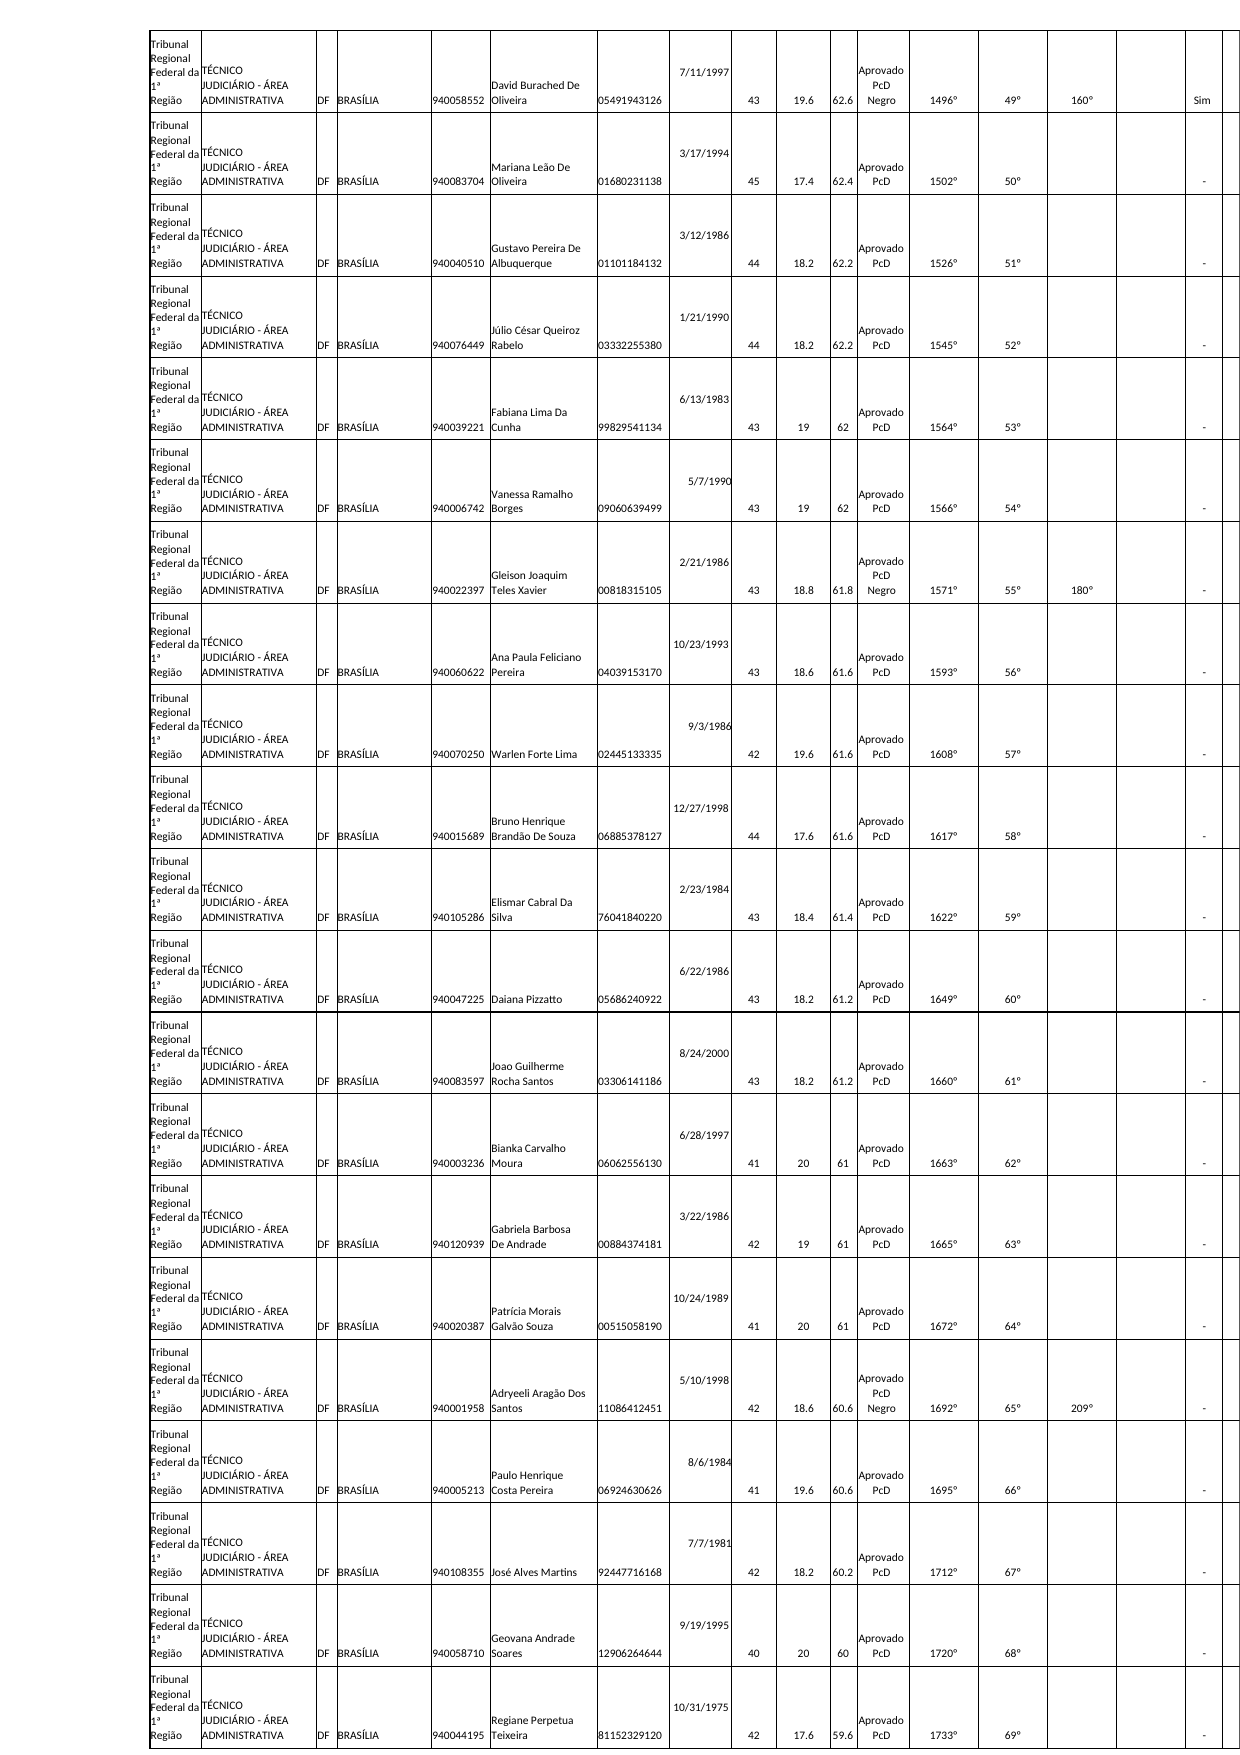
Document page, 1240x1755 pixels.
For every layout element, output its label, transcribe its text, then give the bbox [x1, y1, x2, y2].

table_cell DF [317, 1667, 337, 1747]
table_cell - [1186, 113, 1222, 194]
table_cell DF [317, 1421, 337, 1502]
table_cell [1048, 277, 1116, 357]
table_cell [1048, 1258, 1116, 1338]
table_cell Aprovado PcD [858, 1258, 909, 1338]
table_cell S [1223, 604, 1239, 684]
table_cell BRASÍLIA [338, 1503, 431, 1584]
table_cell Aprovado PcD [858, 1176, 909, 1257]
table_cell [1117, 849, 1185, 930]
table_header DF [317, 31, 337, 112]
table_cell 1712º [910, 1503, 978, 1584]
table_cell Aprovado PcD [858, 849, 909, 930]
table_cell 8/6/1984 [670, 1421, 731, 1502]
table_cell [1117, 1258, 1185, 1338]
table_cell 180º [1048, 522, 1116, 603]
table_cell 1695º [910, 1421, 978, 1502]
table_cell 00884374181 [598, 1176, 669, 1257]
table_cell [1048, 1667, 1116, 1747]
table_header 160º [1048, 31, 1116, 112]
table_cell S [1223, 522, 1239, 603]
table_cell S [1223, 1013, 1239, 1093]
table_header TÉCNICO JUDICIÁRIO - ÁREA ADMINISTRATIVA [202, 31, 316, 112]
table_cell TÉCNICO JUDICIÁRIO - ÁREA ADMINISTRATIVA [202, 931, 316, 1011]
table_cell 60.6 [831, 1421, 857, 1502]
table_cell [1117, 1667, 1185, 1747]
table_cell 43 [732, 849, 776, 930]
table_cell 66º [979, 1421, 1047, 1502]
table_cell 61.2 [831, 931, 857, 1011]
table_cell [1117, 195, 1185, 276]
table_cell 03332255380 [598, 277, 669, 357]
table_cell Tribunal Regional Federal da 1ª Região [151, 195, 201, 276]
table_cell 62 [831, 358, 857, 439]
table_cell S [1223, 1503, 1239, 1584]
table_cell 92447716168 [598, 1503, 669, 1584]
table_cell 2/21/1986 [670, 522, 731, 603]
table_cell TÉCNICO JUDICIÁRIO - ÁREA ADMINISTRATIVA [202, 767, 316, 848]
table_cell 940003236 [432, 1094, 490, 1175]
table_cell Aprovado PcD [858, 113, 909, 194]
table_cell DF [317, 1176, 337, 1257]
table_cell 940047225 [432, 931, 490, 1011]
table_header 1496º [910, 31, 978, 112]
table_cell TÉCNICO JUDICIÁRIO - ÁREA ADMINISTRATIVA [202, 1258, 316, 1338]
table_cell 940083597 [432, 1013, 490, 1093]
table_cell 61.6 [831, 685, 857, 766]
table_cell [1117, 1013, 1185, 1093]
table_cell 7/7/1981 [670, 1503, 731, 1584]
table_cell [1048, 849, 1116, 930]
table_cell - [1186, 358, 1222, 439]
table_cell 59º [979, 849, 1047, 930]
table_cell S [1223, 440, 1239, 521]
table_cell S [1223, 931, 1239, 1011]
table_cell Tribunal Regional Federal da 1ª Região [151, 113, 201, 194]
table_cell Aprovado PcD [858, 931, 909, 1011]
table_cell Regiane Perpetua Teixeira [491, 1667, 597, 1747]
table_cell 56º [979, 604, 1047, 684]
table_header David Burached De Oliveira [491, 31, 597, 112]
table_cell 1672º [910, 1258, 978, 1338]
table_cell 18.6 [777, 604, 830, 684]
table_cell 45 [732, 113, 776, 194]
table_cell BRASÍLIA [338, 849, 431, 930]
table_cell 53º [979, 358, 1047, 439]
table_cell 02445133335 [598, 685, 669, 766]
table_cell 20 [777, 1094, 830, 1175]
table_cell 41 [732, 1094, 776, 1175]
table_cell S [1223, 1667, 1239, 1747]
table_cell Elismar Cabral Da Silva [491, 849, 597, 930]
table_cell DF [317, 1340, 337, 1420]
table_cell Tribunal Regional Federal da 1ª Região [151, 1176, 201, 1257]
table_cell - [1186, 1013, 1222, 1093]
table_cell Bruno Henrique Brandão De Souza [491, 767, 597, 848]
table_cell DF [317, 522, 337, 603]
table_cell - [1186, 767, 1222, 848]
table_cell TÉCNICO JUDICIÁRIO - ÁREA ADMINISTRATIVA [202, 685, 316, 766]
table_cell Tribunal Regional Federal da 1ª Região [151, 1667, 201, 1747]
table_cell - [1186, 931, 1222, 1011]
table_cell 61.8 [831, 522, 857, 603]
table_cell - [1186, 604, 1222, 684]
table_cell 65º [979, 1340, 1047, 1420]
table_cell 6/13/1983 [670, 358, 731, 439]
table_cell - [1186, 849, 1222, 930]
table_cell 20 [777, 1585, 830, 1666]
table_cell 940039221 [432, 358, 490, 439]
table_cell TÉCNICO JUDICIÁRIO - ÁREA ADMINISTRATIVA [202, 1667, 316, 1747]
table_cell 5/7/1990 [670, 440, 731, 521]
table_cell 62.2 [831, 195, 857, 276]
table_cell DF [317, 195, 337, 276]
table_cell 2/23/1984 [670, 849, 731, 930]
table_cell 17.6 [777, 1667, 830, 1747]
table_cell 940076449 [432, 277, 490, 357]
table_cell [1117, 113, 1185, 194]
table_cell Warlen Forte Lima [491, 685, 597, 766]
table_cell Gleison Joaquim Teles Xavier [491, 522, 597, 603]
table_cell Tribunal Regional Federal da 1ª Região [151, 1340, 201, 1420]
table_cell 41 [732, 1258, 776, 1338]
table_cell 58º [979, 767, 1047, 848]
table_cell 17.4 [777, 113, 830, 194]
table_cell 60 [831, 1585, 857, 1666]
table_cell 940020387 [432, 1258, 490, 1338]
table_cell 60.6 [831, 1340, 857, 1420]
table_cell BRASÍLIA [338, 1258, 431, 1338]
table_cell [1117, 1340, 1185, 1420]
table_cell 42 [732, 685, 776, 766]
table_cell 10/24/1989 [670, 1258, 731, 1338]
table_cell 41 [732, 1421, 776, 1502]
table_cell [1048, 440, 1116, 521]
table_cell 43 [732, 604, 776, 684]
table_cell BRASÍLIA [338, 1585, 431, 1666]
table_cell 42 [732, 1176, 776, 1257]
table_cell TÉCNICO JUDICIÁRIO - ÁREA ADMINISTRATIVA [202, 522, 316, 603]
table_cell Tribunal Regional Federal da 1ª Região [151, 604, 201, 684]
table_cell 209º [1048, 1340, 1116, 1420]
table_cell Aprovado PcD Negro [858, 1340, 909, 1420]
table_cell 43 [732, 1013, 776, 1093]
table_cell Tribunal Regional Federal da 1ª Região [151, 685, 201, 766]
table_cell 1593º [910, 604, 978, 684]
table_cell S [1223, 767, 1239, 848]
table_header 7/11/1997 [670, 31, 731, 112]
table_cell Aprovado PcD [858, 685, 909, 766]
table_cell 1545º [910, 277, 978, 357]
table_cell 60º [979, 931, 1047, 1011]
table_cell BRASÍLIA [338, 767, 431, 848]
table_cell BRASÍLIA [338, 604, 431, 684]
table_cell [1048, 113, 1116, 194]
table_cell 1502º [910, 113, 978, 194]
table_cell - [1186, 195, 1222, 276]
table_cell [1117, 1503, 1185, 1584]
table_cell 940120939 [432, 1176, 490, 1257]
table_cell 63º [979, 1176, 1047, 1257]
table_cell DF [317, 1094, 337, 1175]
table_cell 62 [831, 440, 857, 521]
table_cell TÉCNICO JUDICIÁRIO - ÁREA ADMINISTRATIVA [202, 195, 316, 276]
table_cell [1117, 522, 1185, 603]
table_cell 61 [831, 1176, 857, 1257]
table_cell TÉCNICO JUDICIÁRIO - ÁREA ADMINISTRATIVA [202, 277, 316, 357]
table_cell Aprovado PcD [858, 1421, 909, 1502]
table_cell 54º [979, 440, 1047, 521]
table_cell Aprovado PcD [858, 195, 909, 276]
table_cell 44 [732, 767, 776, 848]
table_cell 05686240922 [598, 931, 669, 1011]
table_cell Tribunal Regional Federal da 1ª Região [151, 1421, 201, 1502]
table_cell BRASÍLIA [338, 113, 431, 194]
table_cell 44 [732, 195, 776, 276]
table_cell Gabriela Barbosa De Andrade [491, 1176, 597, 1257]
table_cell BRASÍLIA [338, 931, 431, 1011]
table_cell S [1223, 277, 1239, 357]
table_cell 42 [732, 1503, 776, 1584]
table_cell DF [317, 1503, 337, 1584]
table_cell Aprovado PcD [858, 604, 909, 684]
table_cell 1622º [910, 849, 978, 930]
table_cell 9/19/1995 [670, 1585, 731, 1666]
table_cell 04039153170 [598, 604, 669, 684]
table_cell 18.4 [777, 849, 830, 930]
table_header 940058552 [432, 31, 490, 112]
table_cell - [1186, 277, 1222, 357]
table_header 05491943126 [598, 31, 669, 112]
table_cell [1117, 1421, 1185, 1502]
table_header [1117, 31, 1185, 112]
table_cell 51º [979, 195, 1047, 276]
table_cell Tribunal Regional Federal da 1ª Região [151, 522, 201, 603]
table_cell 00515058190 [598, 1258, 669, 1338]
table_cell 6/22/1986 [670, 931, 731, 1011]
table_cell 3/22/1986 [670, 1176, 731, 1257]
table_cell 76041840220 [598, 849, 669, 930]
table_cell 6/28/1997 [670, 1094, 731, 1175]
table_cell BRASÍLIA [338, 195, 431, 276]
table_cell [1117, 277, 1185, 357]
table_cell 19.6 [777, 1421, 830, 1502]
table_cell 19 [777, 358, 830, 439]
table_cell - [1186, 1094, 1222, 1175]
table_header S [1223, 31, 1239, 112]
table_cell 57º [979, 685, 1047, 766]
table_cell - [1186, 685, 1222, 766]
table_cell 940060622 [432, 604, 490, 684]
table_cell BRASÍLIA [338, 440, 431, 521]
table_cell S [1223, 113, 1239, 194]
table_cell [1048, 195, 1116, 276]
table_cell - [1186, 1421, 1222, 1502]
table_cell 20 [777, 1258, 830, 1338]
table_cell 18.2 [777, 195, 830, 276]
table_header 62.6 [831, 31, 857, 112]
table_cell 42 [732, 1667, 776, 1747]
table_cell 940044195 [432, 1667, 490, 1747]
table_cell BRASÍLIA [338, 1421, 431, 1502]
table_cell 18.2 [777, 1503, 830, 1584]
table_cell 11086412451 [598, 1340, 669, 1420]
table_cell Paulo Henrique Costa Pereira [491, 1421, 597, 1502]
table_cell DF [317, 358, 337, 439]
table_cell Patrícia Morais Galvão Souza [491, 1258, 597, 1338]
table_cell S [1223, 1421, 1239, 1502]
table_cell 19 [777, 440, 830, 521]
table_cell BRASÍLIA [338, 277, 431, 357]
table_cell 18.6 [777, 1340, 830, 1420]
table_header 19.6 [777, 31, 830, 112]
table_cell 1526º [910, 195, 978, 276]
table_cell - [1186, 1258, 1222, 1338]
table_cell [1048, 1503, 1116, 1584]
table_cell 1663º [910, 1094, 978, 1175]
table_cell [1048, 1013, 1116, 1093]
table_cell S [1223, 1258, 1239, 1338]
table_cell 3/17/1994 [670, 113, 731, 194]
table_cell [1117, 767, 1185, 848]
table_cell 9/3/1986 [670, 685, 731, 766]
table_header BRASÍLIA [338, 31, 431, 112]
table_cell 940105286 [432, 849, 490, 930]
table_cell BRASÍLIA [338, 685, 431, 766]
table_cell 81152329120 [598, 1667, 669, 1747]
table_cell DF [317, 1585, 337, 1666]
table_cell 50º [979, 113, 1047, 194]
table_cell Ana Paula Feliciano Pereira [491, 604, 597, 684]
table_cell 17.6 [777, 767, 830, 848]
table_cell 60.2 [831, 1503, 857, 1584]
table_cell Gustavo Pereira De Albuquerque [491, 195, 597, 276]
table_cell 43 [732, 440, 776, 521]
table_header Tribunal Regional Federal da 1ª Região [151, 31, 201, 112]
table_cell 06885378127 [598, 767, 669, 848]
table_cell BRASÍLIA [338, 1667, 431, 1747]
table_cell 1733º [910, 1667, 978, 1747]
table_cell TÉCNICO JUDICIÁRIO - ÁREA ADMINISTRATIVA [202, 604, 316, 684]
table_cell S [1223, 1585, 1239, 1666]
table_cell 59.6 [831, 1667, 857, 1747]
table_cell Aprovado PcD [858, 1585, 909, 1666]
table_cell DF [317, 1013, 337, 1093]
table_cell - [1186, 1585, 1222, 1666]
table_cell 61.4 [831, 849, 857, 930]
table_cell [1117, 604, 1185, 684]
table_cell S [1223, 849, 1239, 930]
table_cell 06924630626 [598, 1421, 669, 1502]
table_cell 18.2 [777, 931, 830, 1011]
table_cell [1048, 1094, 1116, 1175]
table_cell Tribunal Regional Federal da 1ª Região [151, 277, 201, 357]
table_cell 43 [732, 931, 776, 1011]
table_cell 18.8 [777, 522, 830, 603]
table_cell 1660º [910, 1013, 978, 1093]
table_cell 940108355 [432, 1503, 490, 1584]
table_cell 61º [979, 1013, 1047, 1093]
table_cell - [1186, 1176, 1222, 1257]
table_cell DF [317, 604, 337, 684]
table_cell 940006742 [432, 440, 490, 521]
table_cell - [1186, 1340, 1222, 1420]
table_header 43 [732, 31, 776, 112]
table_cell 12/27/1998 [670, 767, 731, 848]
table_cell Tribunal Regional Federal da 1ª Região [151, 1013, 201, 1093]
table_cell DF [317, 277, 337, 357]
table_cell 1649º [910, 931, 978, 1011]
table_cell BRASÍLIA [338, 522, 431, 603]
table_cell Fabiana Lima Da Cunha [491, 358, 597, 439]
table_cell Tribunal Regional Federal da 1ª Região [151, 931, 201, 1011]
table_cell TÉCNICO JUDICIÁRIO - ÁREA ADMINISTRATIVA [202, 1176, 316, 1257]
table_cell DF [317, 931, 337, 1011]
table_cell Joao Guilherme Rocha Santos [491, 1013, 597, 1093]
table_cell 12906264644 [598, 1585, 669, 1666]
table_cell 1720º [910, 1585, 978, 1666]
table_cell 06062556130 [598, 1094, 669, 1175]
table_cell 64º [979, 1258, 1047, 1338]
table_cell Vanessa Ramalho Borges [491, 440, 597, 521]
table_cell 1/21/1990 [670, 277, 731, 357]
table_cell 62.4 [831, 113, 857, 194]
table_cell Aprovado PcD [858, 1013, 909, 1093]
table_cell [1117, 358, 1185, 439]
table_cell 940001958 [432, 1340, 490, 1420]
table_cell 18.2 [777, 277, 830, 357]
table_cell 99829541134 [598, 358, 669, 439]
table_cell TÉCNICO JUDICIÁRIO - ÁREA ADMINISTRATIVA [202, 1585, 316, 1666]
table_cell - [1186, 1503, 1222, 1584]
table_cell 18.2 [777, 1013, 830, 1093]
table_cell 1608º [910, 685, 978, 766]
table_cell TÉCNICO JUDICIÁRIO - ÁREA ADMINISTRATIVA [202, 113, 316, 194]
table_cell [1048, 685, 1116, 766]
table_cell - [1186, 522, 1222, 603]
table_cell DF [317, 113, 337, 194]
table_cell 01680231138 [598, 113, 669, 194]
table_header Aprovado PcD Negro [858, 31, 909, 112]
table_cell 69º [979, 1667, 1047, 1747]
table_cell 5/10/1998 [670, 1340, 731, 1420]
table_cell Bianka Carvalho Moura [491, 1094, 597, 1175]
table_cell Geovana Andrade Soares [491, 1585, 597, 1666]
table_cell [1117, 1585, 1185, 1666]
table_cell BRASÍLIA [338, 1176, 431, 1257]
table_cell S [1223, 1176, 1239, 1257]
table_cell BRASÍLIA [338, 1340, 431, 1420]
table_cell DF [317, 685, 337, 766]
table_cell BRASÍLIA [338, 1094, 431, 1175]
table_cell Tribunal Regional Federal da 1ª Região [151, 1585, 201, 1666]
table_cell 8/24/2000 [670, 1013, 731, 1093]
table_cell [1048, 604, 1116, 684]
table_cell TÉCNICO JUDICIÁRIO - ÁREA ADMINISTRATIVA [202, 1503, 316, 1584]
table_cell [1117, 440, 1185, 521]
table_cell 10/23/1993 [670, 604, 731, 684]
table_cell 68º [979, 1585, 1047, 1666]
table_cell 19 [777, 1176, 830, 1257]
table_cell 61.2 [831, 1013, 857, 1093]
table_cell [1117, 1176, 1185, 1257]
table_cell 940015689 [432, 767, 490, 848]
table_cell 940022397 [432, 522, 490, 603]
table_header 49º [979, 31, 1047, 112]
table_cell TÉCNICO JUDICIÁRIO - ÁREA ADMINISTRATIVA [202, 849, 316, 930]
table_cell Tribunal Regional Federal da 1ª Região [151, 1258, 201, 1338]
table_cell Mariana Leão De Oliveira [491, 113, 597, 194]
table_cell 55º [979, 522, 1047, 603]
table_cell S [1223, 1340, 1239, 1420]
table_cell Tribunal Regional Federal da 1ª Região [151, 440, 201, 521]
table_cell BRASÍLIA [338, 1013, 431, 1093]
table_cell 940040510 [432, 195, 490, 276]
table_cell DF [317, 849, 337, 930]
table_cell TÉCNICO JUDICIÁRIO - ÁREA ADMINISTRATIVA [202, 1094, 316, 1175]
table_cell 61.6 [831, 604, 857, 684]
table_cell Tribunal Regional Federal da 1ª Região [151, 849, 201, 930]
table_cell 01101184132 [598, 195, 669, 276]
table_cell Aprovado PcD [858, 358, 909, 439]
table_cell - [1186, 440, 1222, 521]
table_cell TÉCNICO JUDICIÁRIO - ÁREA ADMINISTRATIVA [202, 1421, 316, 1502]
table_cell Tribunal Regional Federal da 1ª Região [151, 1094, 201, 1175]
table_cell Aprovado PcD [858, 1667, 909, 1747]
table_cell TÉCNICO JUDICIÁRIO - ÁREA ADMINISTRATIVA [202, 1340, 316, 1420]
table_cell [1117, 931, 1185, 1011]
table_cell [1048, 767, 1116, 848]
table_cell Aprovado PcD [858, 1503, 909, 1584]
table_cell Júlio César Queiroz Rabelo [491, 277, 597, 357]
table_cell Aprovado PcD [858, 440, 909, 521]
table_cell [1048, 931, 1116, 1011]
table_cell 10/31/1975 [670, 1667, 731, 1747]
table_cell S [1223, 685, 1239, 766]
table_cell 00818315105 [598, 522, 669, 603]
table_cell 1564º [910, 358, 978, 439]
table_cell 03306141186 [598, 1013, 669, 1093]
table_cell Tribunal Regional Federal da 1ª Região [151, 767, 201, 848]
table_cell 940005213 [432, 1421, 490, 1502]
table_cell 52º [979, 277, 1047, 357]
table_cell 1617º [910, 767, 978, 848]
table_cell TÉCNICO JUDICIÁRIO - ÁREA ADMINISTRATIVA [202, 440, 316, 521]
table_cell DF [317, 767, 337, 848]
table_cell [1117, 1094, 1185, 1175]
table_cell 940083704 [432, 113, 490, 194]
table_cell 1692º [910, 1340, 978, 1420]
table_header Sim [1186, 31, 1222, 112]
table_cell Aprovado PcD [858, 277, 909, 357]
table_cell Aprovado PcD Negro [858, 522, 909, 603]
table_cell 09060639499 [598, 440, 669, 521]
table_cell 940070250 [432, 685, 490, 766]
table_cell [1117, 685, 1185, 766]
table_cell 19.6 [777, 685, 830, 766]
table_cell Aprovado PcD [858, 1094, 909, 1175]
table_cell 1566º [910, 440, 978, 521]
table_cell 44 [732, 277, 776, 357]
table_cell 61.6 [831, 767, 857, 848]
table_cell Aprovado PcD [858, 767, 909, 848]
table_cell - [1186, 1667, 1222, 1747]
table_cell 43 [732, 358, 776, 439]
table_cell S [1223, 195, 1239, 276]
table_cell 1665º [910, 1176, 978, 1257]
table_cell S [1223, 358, 1239, 439]
table_cell BRASÍLIA [338, 358, 431, 439]
table_cell [1048, 358, 1116, 439]
table_cell TÉCNICO JUDICIÁRIO - ÁREA ADMINISTRATIVA [202, 358, 316, 439]
table_cell 61 [831, 1094, 857, 1175]
table_cell S [1223, 1094, 1239, 1175]
table_cell 62º [979, 1094, 1047, 1175]
table_cell 43 [732, 522, 776, 603]
table_cell 3/12/1986 [670, 195, 731, 276]
table_cell [1048, 1421, 1116, 1502]
table_cell DF [317, 1258, 337, 1338]
table_cell 40 [732, 1585, 776, 1666]
table_cell 1571º [910, 522, 978, 603]
table_cell 42 [732, 1340, 776, 1420]
table_cell [1048, 1585, 1116, 1666]
table_cell 62.2 [831, 277, 857, 357]
table_cell Daiana Pizzatto [491, 931, 597, 1011]
table_cell Adryeeli Aragão Dos Santos [491, 1340, 597, 1420]
table_cell Tribunal Regional Federal da 1ª Região [151, 1503, 201, 1584]
table_cell DF [317, 440, 337, 521]
table_cell 940058710 [432, 1585, 490, 1666]
table_cell José Alves Martins [491, 1503, 597, 1584]
table_cell TÉCNICO JUDICIÁRIO - ÁREA ADMINISTRATIVA [202, 1013, 316, 1093]
table_cell [1048, 1176, 1116, 1257]
table_cell 67º [979, 1503, 1047, 1584]
table_cell 61 [831, 1258, 857, 1338]
table_cell Tribunal Regional Federal da 1ª Região [151, 358, 201, 439]
